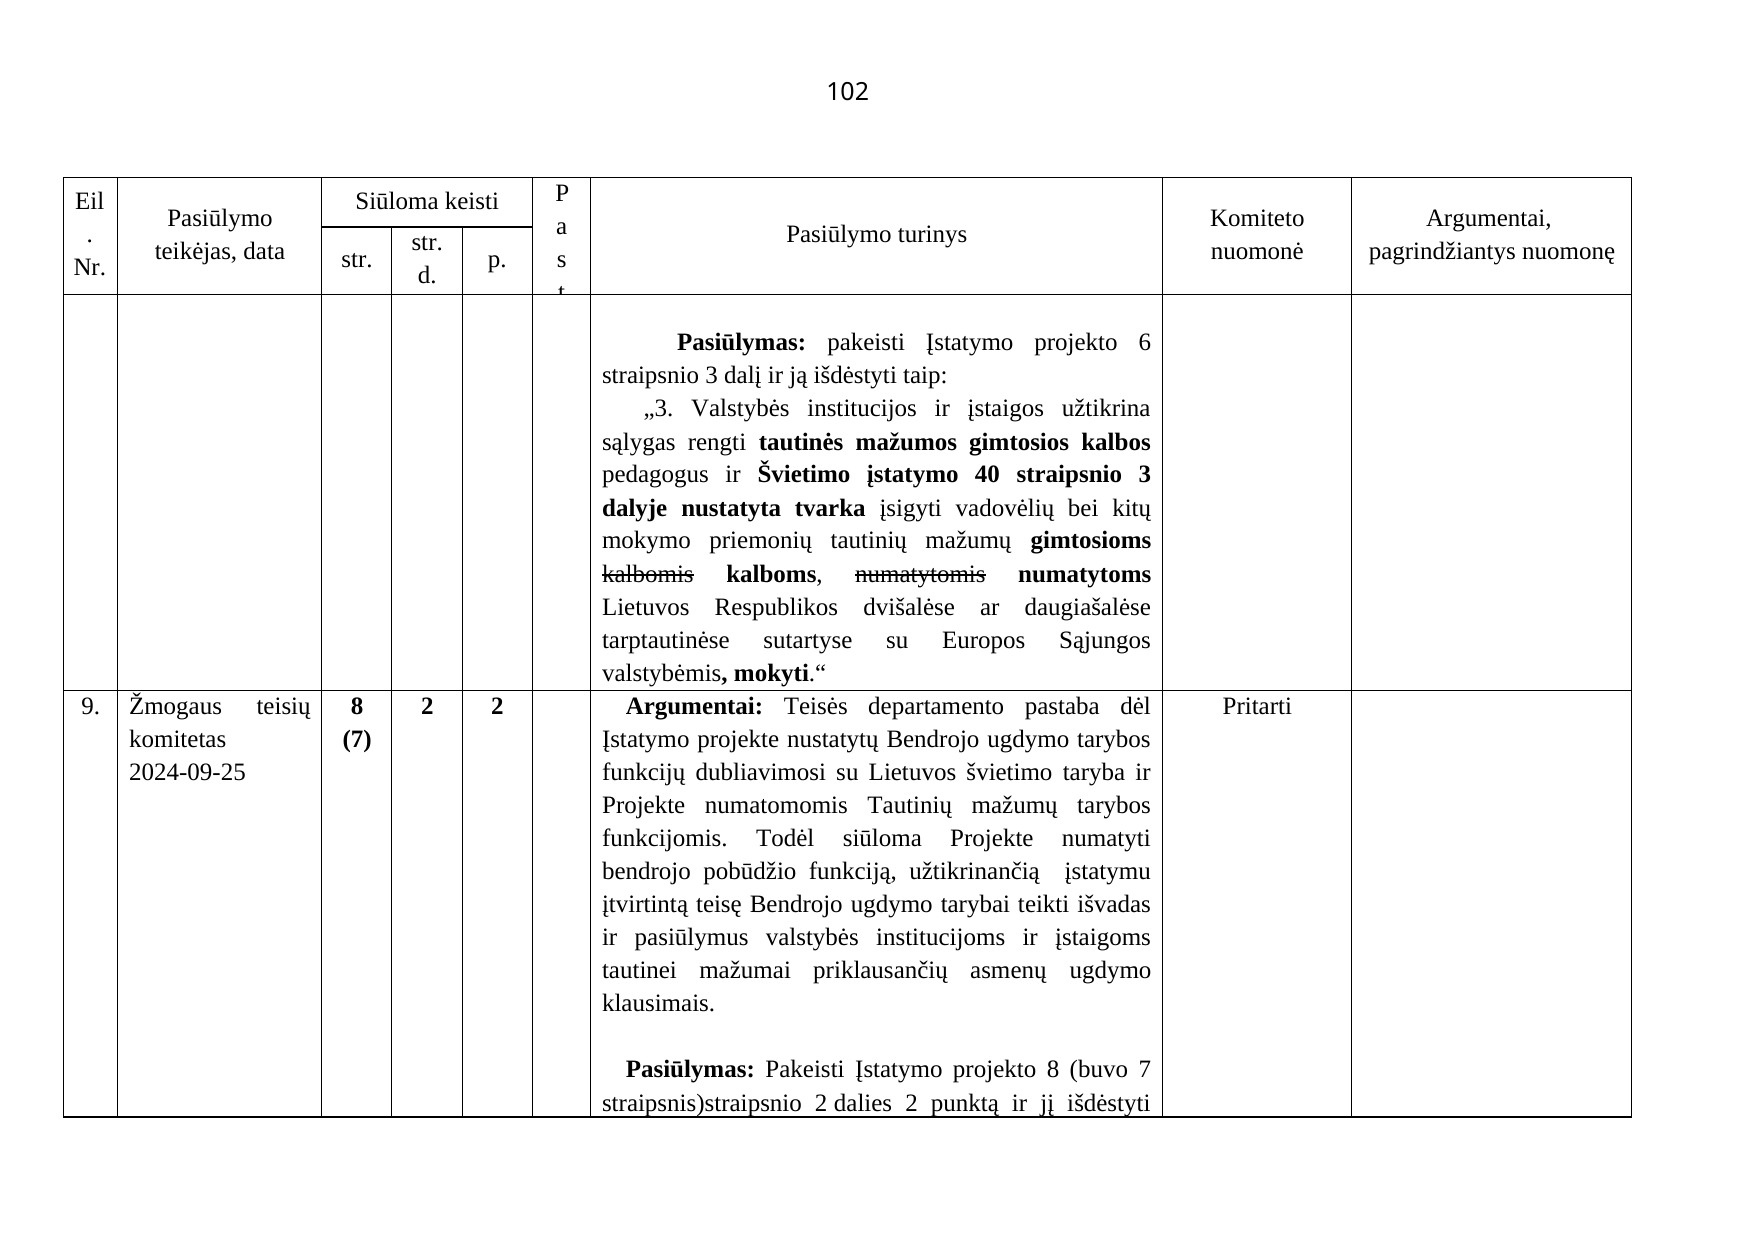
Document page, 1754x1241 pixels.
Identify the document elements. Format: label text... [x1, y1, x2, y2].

table_header Pasiūlymo teikėjas, data [118, 178, 321, 293]
table_cell str. [322, 228, 391, 293]
table_header Pastabos [533, 178, 590, 293]
table_cell 2 [392, 691, 462, 1116]
table_cell [1352, 691, 1631, 1116]
table_header Eil. Nr. [64, 178, 117, 293]
table_cell [533, 295, 590, 690]
table_cell Pritarti [1163, 691, 1351, 1116]
table_cell [1163, 295, 1351, 690]
table_cell [463, 295, 532, 690]
table_header Pasiūlymo turinys [591, 178, 1162, 293]
table_cell [118, 295, 321, 690]
table_cell Pasiūlymas: pakeisti Įstatymo projekto 6 straipsnio 3 dalį ir ją išdėstyti taip: „3. Valstybės institucijos ir įstaigos užtikrina sąlygas rengti tautinės mažumos gimtosios kalbos pedagogus ir Švietimo įstatymo 40 straipsnio 3 dalyje nustatyta tvarka įsigyti vadovėlių bei kitų mokymo priemonių tautinių mažumų gimtosioms kalbomis kalboms, numatytomis numatytoms Lietuvos Respublikos dvišalėse ar daugiašalėse tarptautinėse sutartyse su Europos Sąjungos valstybėmis, mokyti.“ [591, 295, 1162, 690]
table_header Komiteto nuomonė [1163, 178, 1351, 293]
table_cell 8 (7) [322, 691, 391, 1116]
table_header Siūloma keisti [322, 178, 532, 226]
table_cell [533, 691, 590, 1116]
table_cell p. [463, 228, 532, 293]
table_cell Argumentai: Teisės departamento pastaba dėl Įstatymo projekte nustatytų Bendrojo ugdymo tarybos funkcijų dubliavimosi su Lietuvos švietimo taryba ir Projekte numatomomis Tautinių mažumų tarybos funkcijomis. Todėl siūloma Projekte numatyti bendrojo pobūdžio funkciją, užtikrinančią įstatymu įtvirtintą teisę Bendrojo ugdymo tarybai teikti išvadas ir pasiūlymus valstybės institucijoms ir įstaigoms tautinei mažumai priklausančių asmenų ugdymo klausimais. Pasiūlymas: Pakeisti Įstatymo projekto 8 (buvo 7 straipsnis)straipsnio 2 dalies 2 punktą ir jį išdėstyti [591, 691, 1162, 1116]
table_cell [64, 295, 117, 690]
table_cell Žmogaus teisių komitetas 2024-09-25 [118, 691, 321, 1116]
table_header Argumentai, pagrindžiantys nuomonę [1352, 178, 1631, 293]
table_cell [322, 295, 391, 690]
table_cell 9. [64, 691, 117, 1116]
table_cell [1352, 295, 1631, 690]
table_cell str. d. [392, 228, 462, 293]
table_cell [392, 295, 462, 690]
table_cell 2 [463, 691, 532, 1116]
